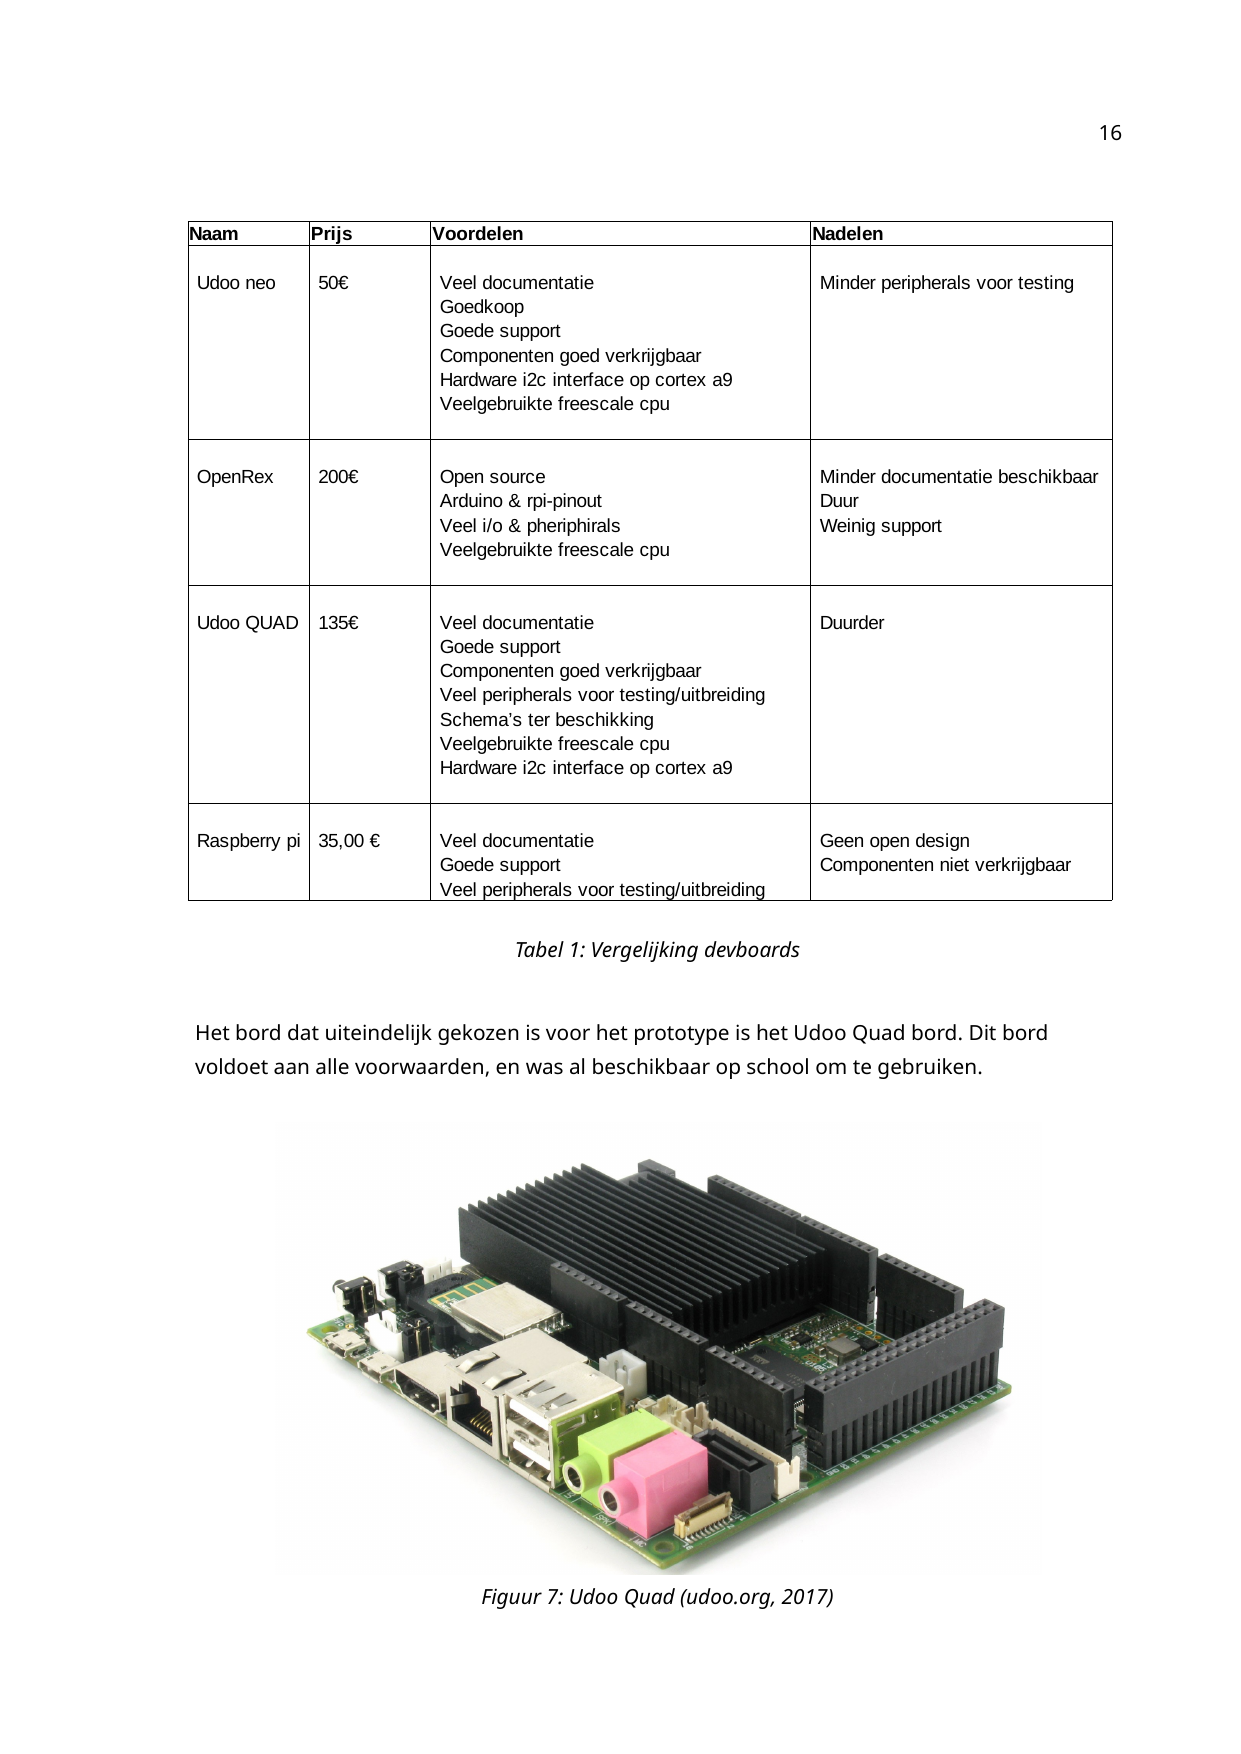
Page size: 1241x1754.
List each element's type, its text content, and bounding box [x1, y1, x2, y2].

picture [275, 1122, 1042, 1575]
text Figuur 7: Udoo Quad (udoo.org, 2017) [275, 1575, 1042, 1610]
text Het bord dat uiteindelijk gekozen is voor het prototype is het Udoo Quad bord. Dit bord voldoet aan alle voorwaarden, en was al beschikbaar op school om te gebruiken. [195, 1018, 1122, 1081]
text Tabel 1: Vergelijking devboards [187, 935, 1130, 964]
